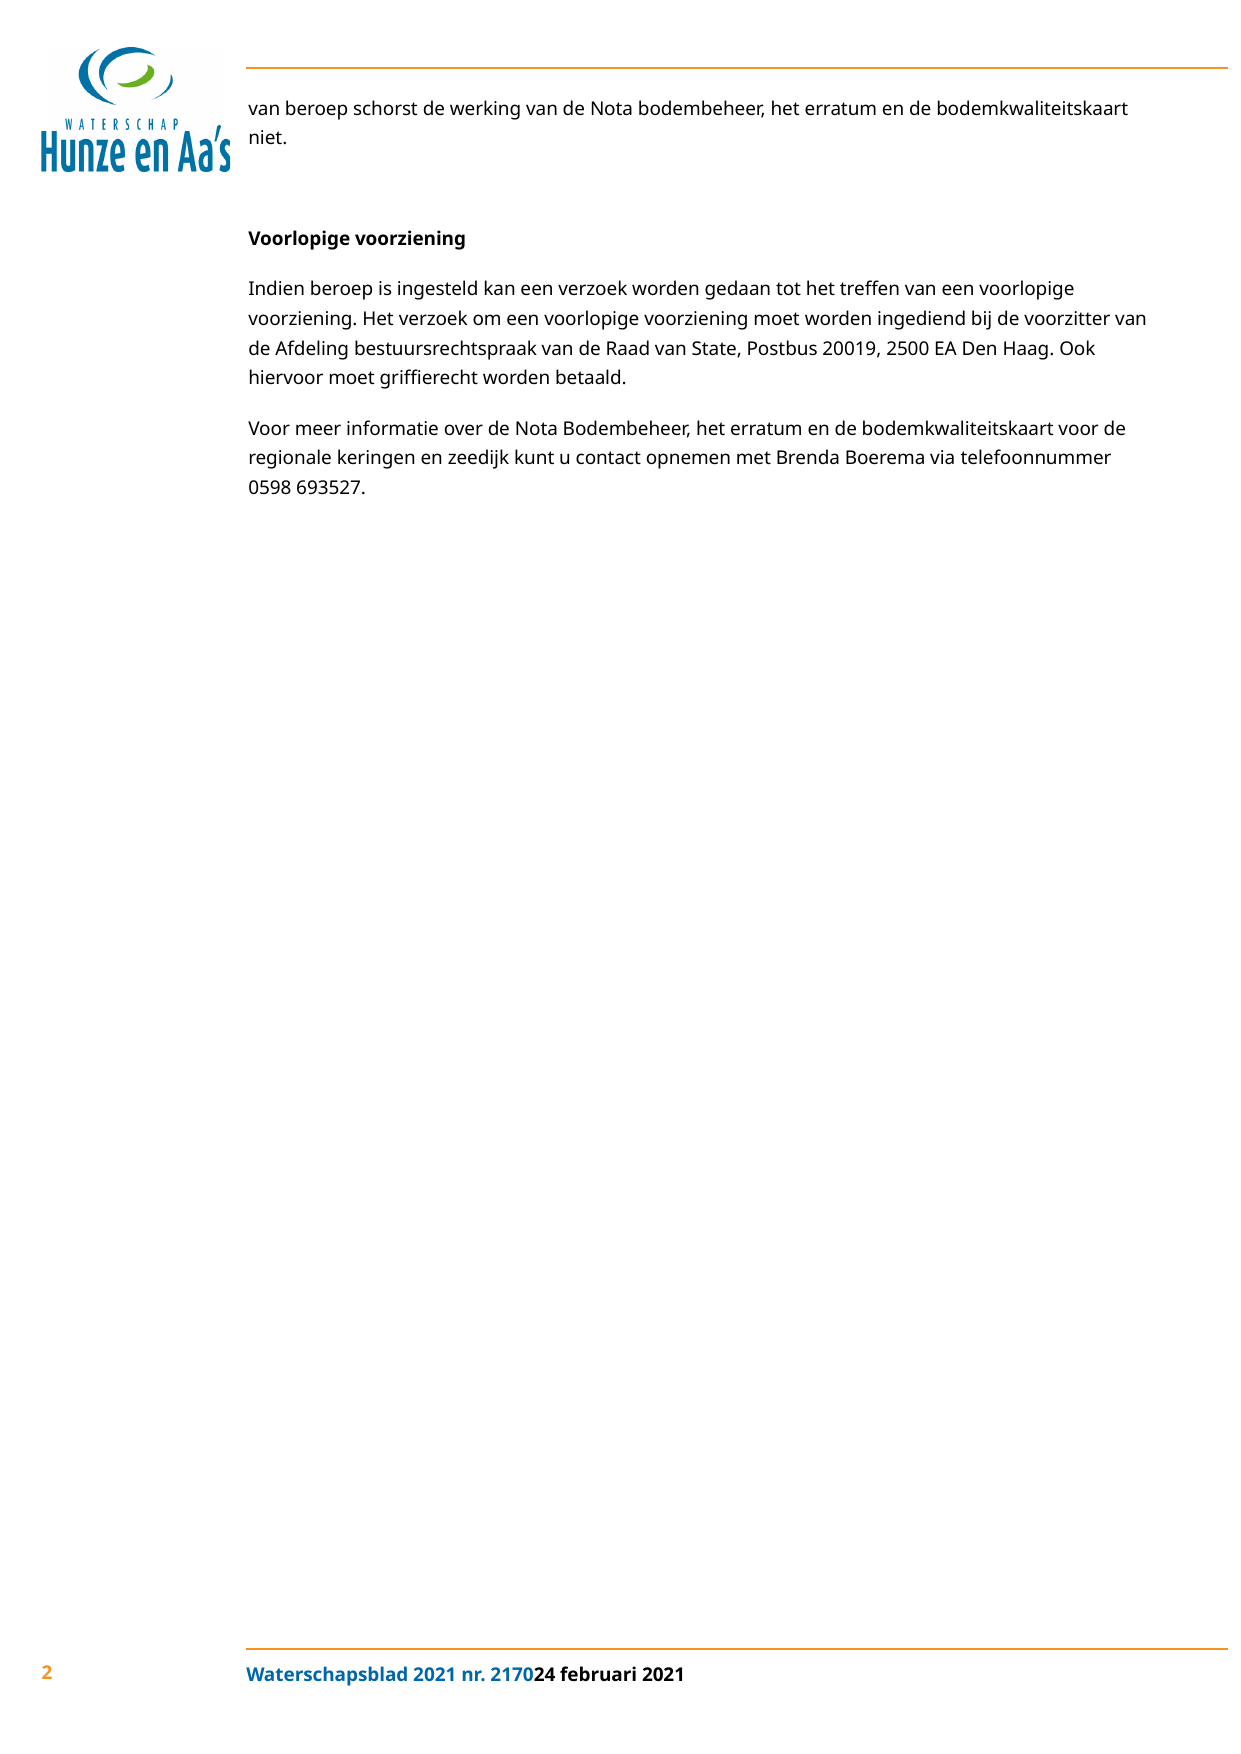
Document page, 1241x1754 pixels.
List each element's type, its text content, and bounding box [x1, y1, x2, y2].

text van beroep schorst de werking van de Nota bodembeheer, het erratum en de bodemkwaliteitskaart niet. [248, 95, 1152, 150]
picture [226, 145, 231, 156]
picture [183, 163, 191, 172]
picture [47, 154, 51, 172]
text Indien beroep is ingesteld kan een verzoek worden gedaan tot het treffen van een voorlopige voorziening. Het verzoek om een voorlopige voorziening moet worden ingediend bij de voorzitter van de Afdeling bestuursrechtspraak van de Raad van State, Postbus 20019, 2500 EA Den Haag. Ook hiervoor moet griffierecht worden betaald. [248, 276, 1152, 390]
text Voor meer informatie over de Nota Bodembeheer, het erratum en de bodemkwaliteitskaart voor de regionale keringen en zeedijk kunt u contact opnemen met Brenda Boerema via telefoonnummer 0598 693527. [248, 415, 1152, 500]
text Voorlopige voorziening [248, 225, 1152, 251]
picture [41, 47, 231, 172]
